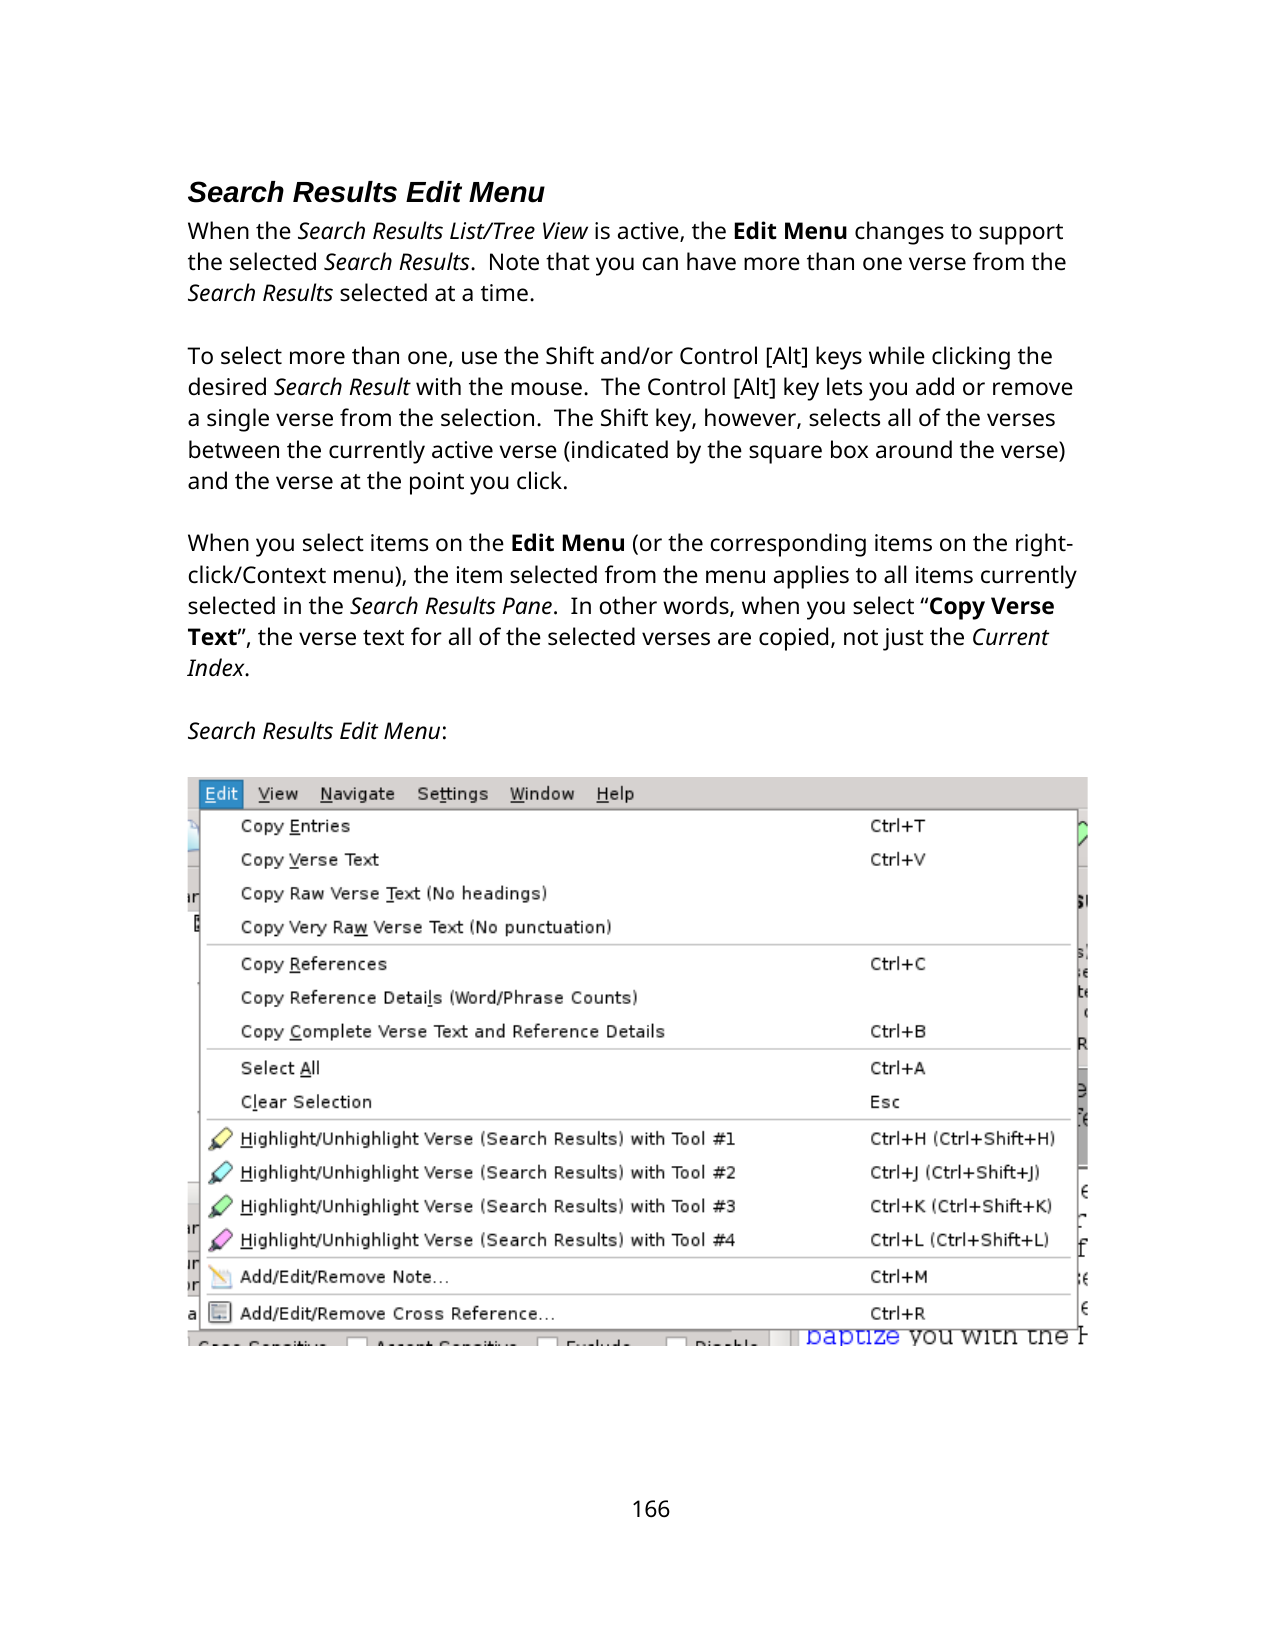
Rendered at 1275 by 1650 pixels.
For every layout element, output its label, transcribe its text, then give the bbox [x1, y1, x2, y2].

text Search Results Edit Menu: [187, 715, 1087, 746]
text When you select items on the Edit Menu (or the corresponding items on the right-click/Context menu), the item selected from the menu applies to all items currently selected in the Search Results Pane. In other words, when you select “Copy Verse Text”, the verse text for all of the selected verses are copied, not just the Current Index. [187, 527, 1087, 683]
picture [187, 777, 1088, 1346]
text When the Search Results List/Tree View is active, the Edit Menu changes to support the selected Search Results. Note that you can have more than one verse from the Search Results selected at a time. [187, 215, 1087, 308]
subtitle Search Results Edit Menu [187, 175, 1087, 208]
text To select more than one, use the Shift and/or Control [Alt] keys while clicking the desired Search Result with the mouse. The Control [Alt] key lets you add or remove a single verse from the selection. The Shift key, however, selects all of the verses between the currently active verse (indicated by the square box around the verse) and the verse at the point you click. [187, 340, 1087, 496]
